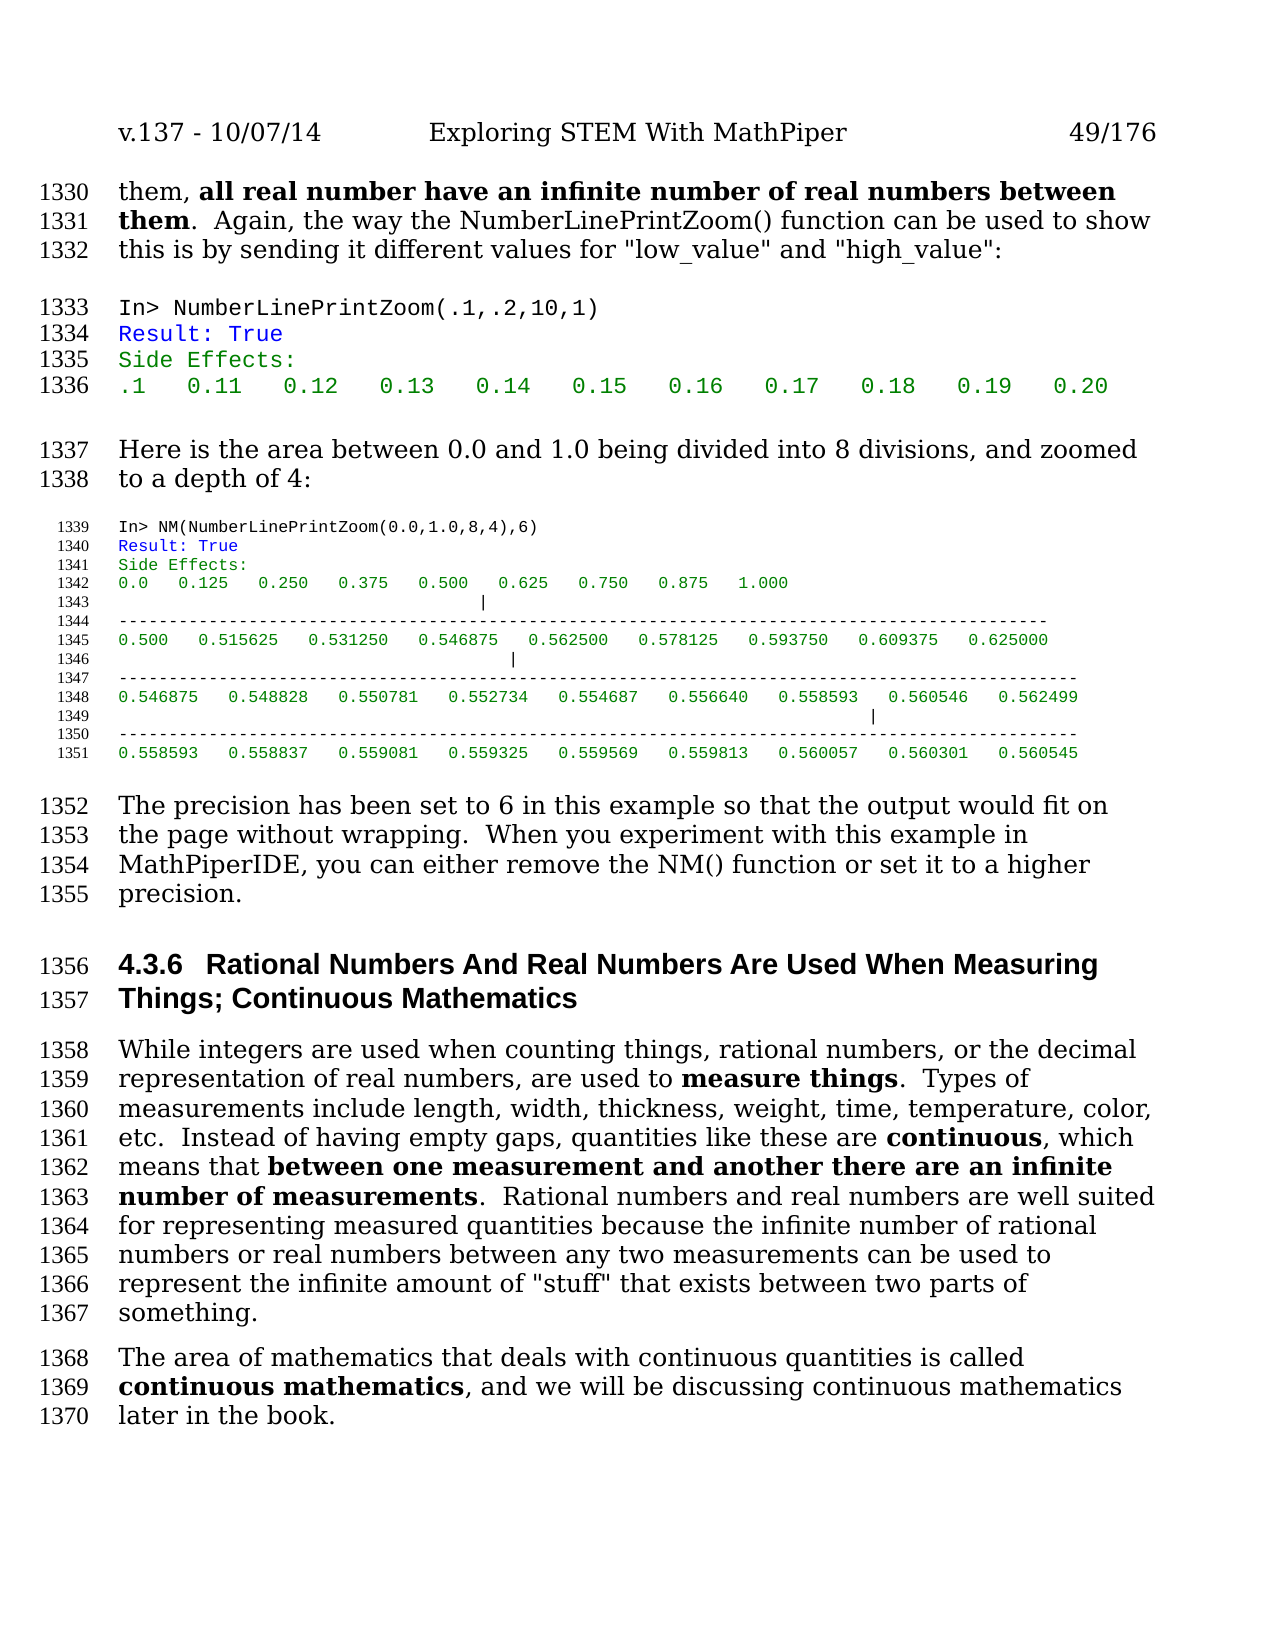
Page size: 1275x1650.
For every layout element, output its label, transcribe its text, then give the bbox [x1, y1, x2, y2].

text 0.500 0.515625 0.531250 0.546875 0.562500 0.578125 0.593750 0.609375 0.625000 [118, 632, 1157, 651]
text While integers are used when counting things, rational numbers, or the decimal representation of real numbers, are used to measure things. Types of measurements include length, width, thickness, weight, time, temperature, color, etc. Instead of having empty gaps, quantities like these are continuous, which means that between one measurement and another there are an infinite number of measurements. Rational numbers and real numbers are well suited for representing measured quantities because the infinite number of rational numbers or real numbers between any two measurements can be used to represent the infinite amount of "stuff" that exists between two parts of something. [118, 1035, 1157, 1328]
text In> NumberLinePrintZoom(.1,.2,10,1) [118, 297, 1157, 323]
text Here is the area between 0.0 and 1.0 being divided into 8 divisions, and zoomed to a depth of 4: [118, 435, 1157, 494]
text 0.558593 0.558837 0.559081 0.559325 0.559569 0.559813 0.560057 0.560301 0.560545 [118, 745, 1157, 764]
subtitle Rational Numbers And Real Numbers Are Used When Measuring Things; Continuous Mathematics [118, 947, 1157, 1014]
text ------------------------------------------------------------------------------------------------ [118, 669, 1157, 688]
text Result: True [118, 537, 1157, 556]
text --------------------------------------------------------------------------------------------- [118, 613, 1157, 632]
text .1 0.11 0.12 0.13 0.14 0.15 0.16 0.17 0.18 0.19 0.20 [118, 374, 1157, 400]
text | [118, 707, 1157, 726]
text them, all real number have an infinite number of real numbers between them. Again, the way the NumberLinePrintZoom() function can be used to show this is by sending it different values for "low_value" and "high_value": [118, 177, 1157, 265]
text 0.546875 0.548828 0.550781 0.552734 0.554687 0.556640 0.558593 0.560546 0.562499 [118, 688, 1157, 707]
text Result: True [118, 323, 1157, 348]
text The area of mathematics that deals with continuous quantities is called continuous mathematics, and we will be discussing continuous mathematics later in the book. [118, 1343, 1157, 1430]
text Side Effects: [118, 348, 1157, 374]
text | [118, 651, 1157, 669]
text ------------------------------------------------------------------------------------------------ [118, 726, 1157, 745]
text 0.0 0.125 0.250 0.375 0.500 0.625 0.750 0.875 1.000 [118, 575, 1157, 594]
text In> NM(NumberLinePrintZoom(0.0,1.0,8,4),6) [118, 518, 1157, 537]
text | [118, 594, 1157, 613]
text Side Effects: [118, 556, 1157, 575]
text The precision has been set to 6 in this example so that the output would fit on the page without wrapping. When you experiment with this example in MathPiperIDE, you can either remove the NM() function or set it to a higher precision. [118, 791, 1157, 908]
